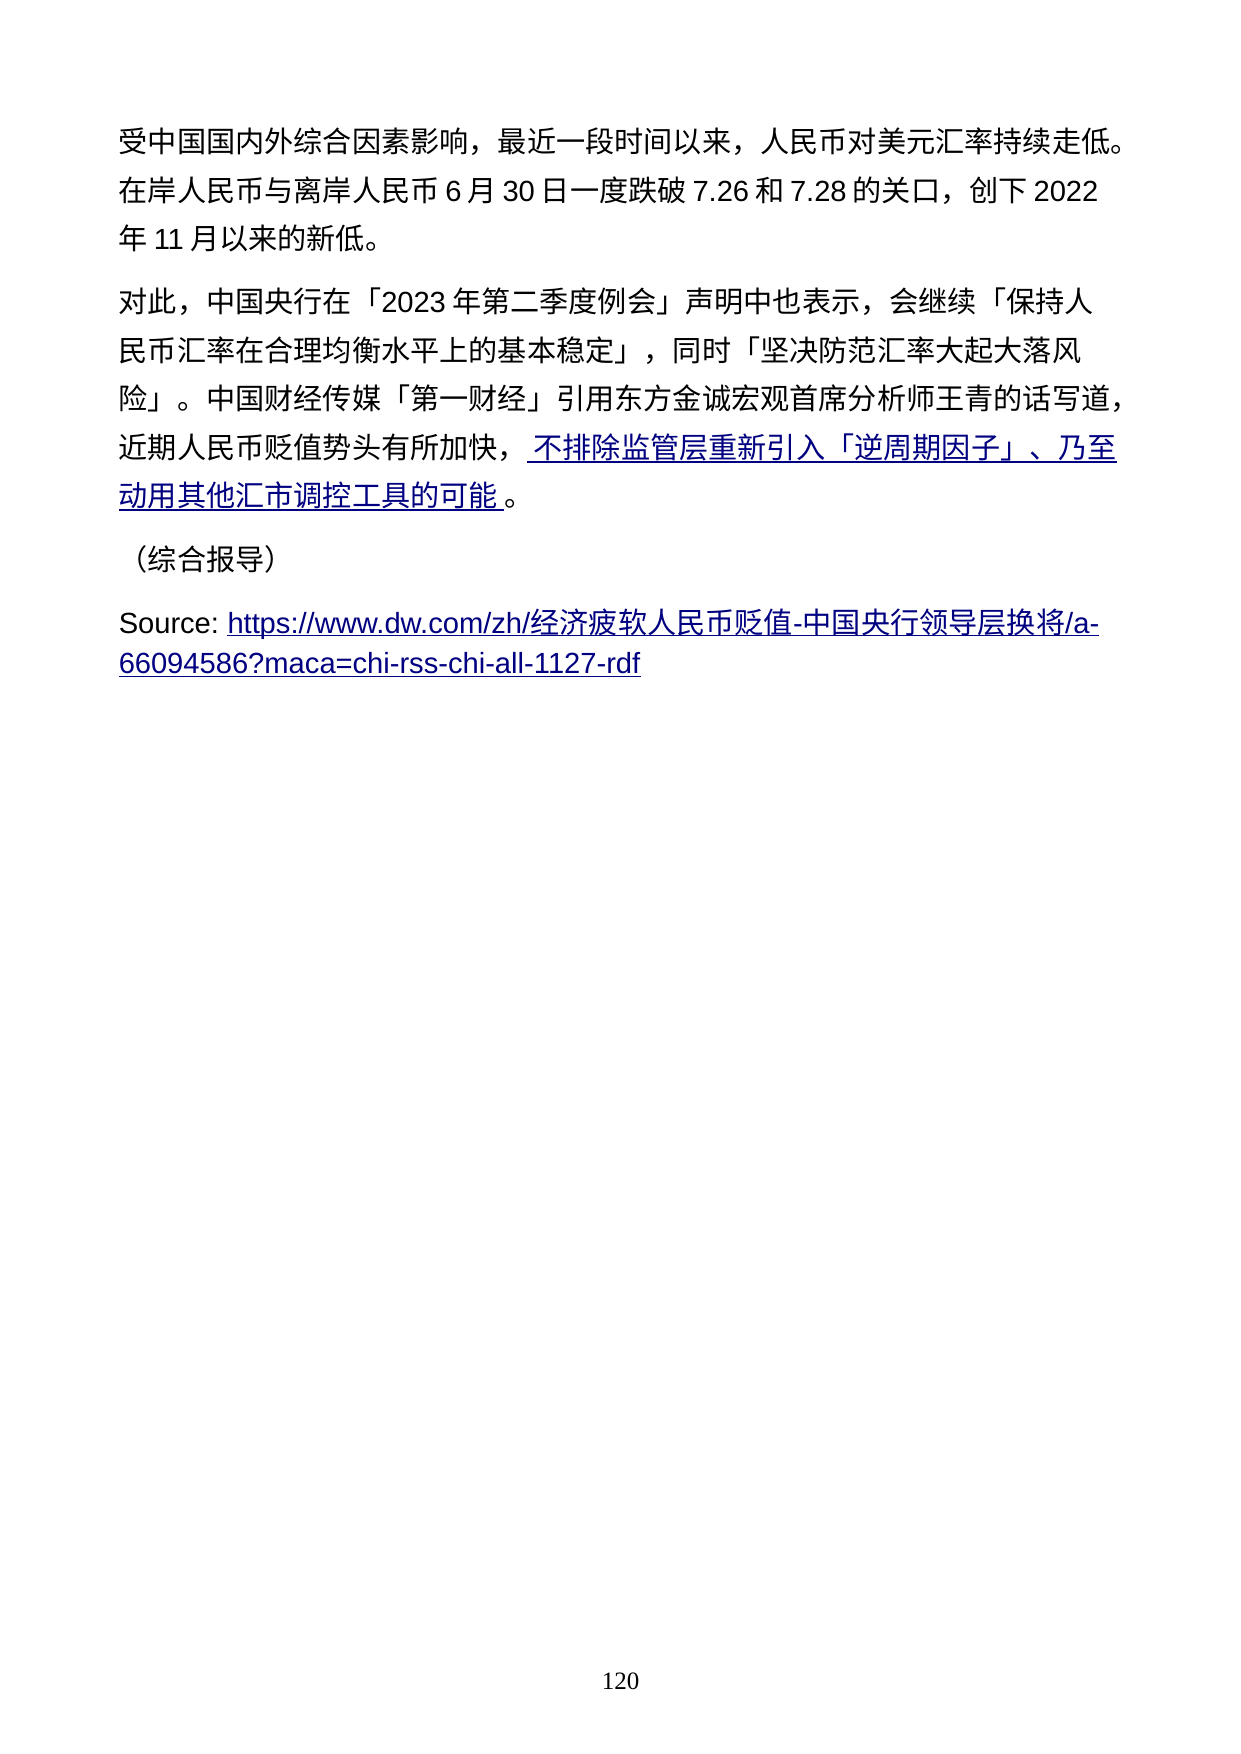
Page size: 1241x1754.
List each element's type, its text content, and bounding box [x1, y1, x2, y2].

text 受中国国内外综合因素影响，最近一段时间以来，人民币对美元汇率持续走低。在岸人民币与离岸人民币6月30日一度跌破7.26和7.28的关口，创下2022年11月以来的新低。 [118, 118, 1122, 258]
text （综合报导） [118, 536, 1122, 578]
text Source: https://www.dw.com/zh/经济疲软人民币贬值-中国央行领导层换将/a-66094586?maca=chi-rss-chi-all-1127-rdf [118, 599, 1122, 680]
text 对此，中国央行在「2023年第二季度例会」声明中也表示，会继续「保持人民币汇率在合理均衡水平上的基本稳定」，同时「坚决防范汇率大起大落风险」。中国财经传媒「第一财经」引用东方金诚宏观首席分析师王青的话写道，近期人民币贬值势头有所加快， 不排除监管层重新引入「逆周期因子」、乃至动用其他汇市调控工具的可能 。 [118, 279, 1122, 515]
